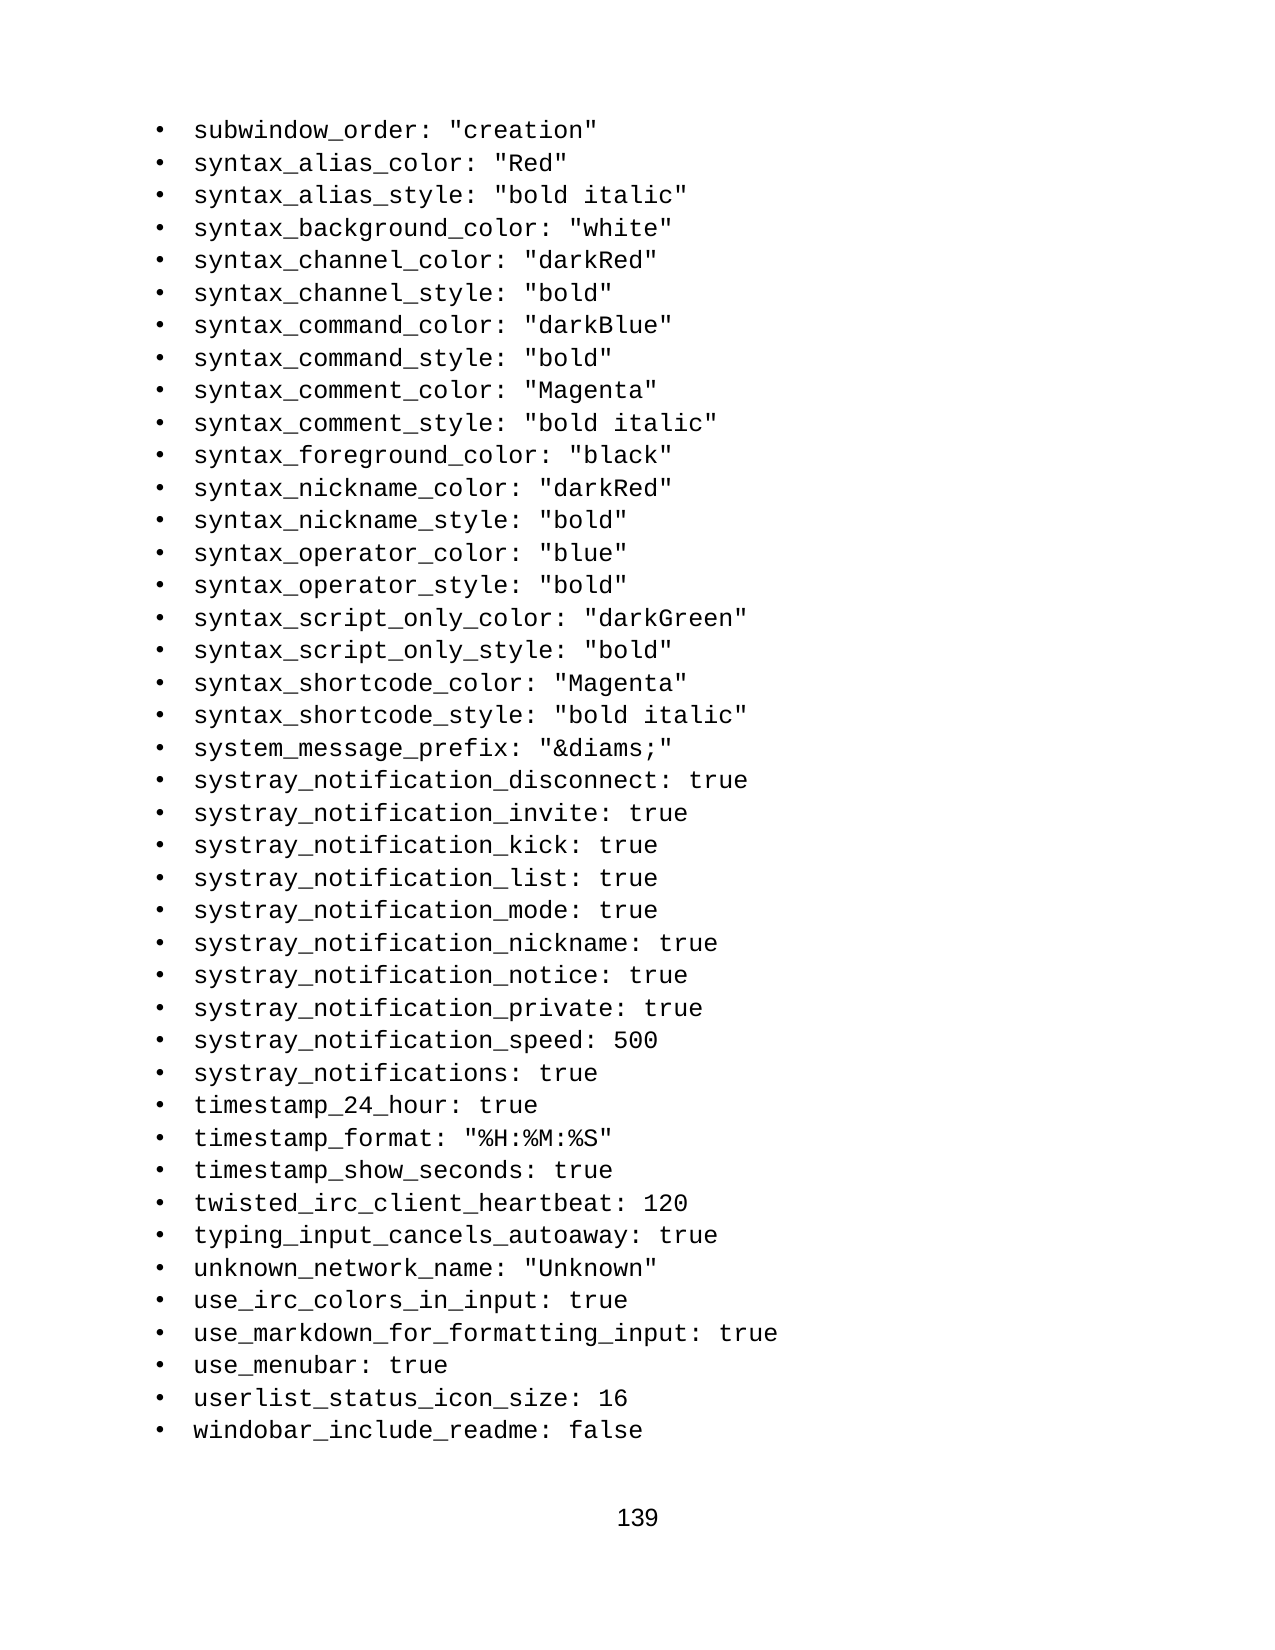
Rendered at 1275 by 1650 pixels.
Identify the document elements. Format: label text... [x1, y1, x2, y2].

list syntax_channel_style: "bold" [156, 281, 1157, 309]
list syntax_nickname_style: "bold" [156, 508, 1157, 536]
list syntax_background_color: "white" [156, 216, 1157, 244]
list systray_notification_speed: 500 [156, 1028, 1157, 1056]
list systray_notification_nickname: true [156, 931, 1157, 959]
list syntax_command_style: "bold" [156, 346, 1157, 374]
list syntax_channel_color: "darkRed" [156, 248, 1157, 276]
list windobar_include_readme: false [156, 1418, 1157, 1446]
list syntax_command_color: "darkBlue" [156, 313, 1157, 341]
list systray_notifications: true [156, 1061, 1157, 1089]
list syntax_operator_color: "blue" [156, 541, 1157, 569]
list syntax_script_only_color: "darkGreen" [156, 606, 1157, 634]
list systray_notification_private: true [156, 996, 1157, 1024]
list use_menubar: true [156, 1353, 1157, 1381]
list syntax_alias_style: "bold italic" [156, 183, 1157, 211]
list subwindow_order: "creation" [156, 118, 1157, 146]
list unknown_network_name: "Unknown" [156, 1256, 1157, 1284]
list systray_notification_invite: true [156, 801, 1157, 829]
list timestamp_show_seconds: true [156, 1158, 1157, 1186]
list syntax_comment_style: "bold italic" [156, 411, 1157, 439]
list syntax_foreground_color: "black" [156, 443, 1157, 471]
list syntax_comment_color: "Magenta" [156, 378, 1157, 406]
list twisted_irc_client_heartbeat: 120 [156, 1191, 1157, 1219]
list systray_notification_disconnect: true [156, 768, 1157, 796]
list systray_notification_list: true [156, 866, 1157, 894]
list system_message_prefix: "&diams;" [156, 736, 1157, 764]
list timestamp_format: "%H:%M:%S" [156, 1126, 1157, 1154]
list syntax_alias_color: "Red" [156, 151, 1157, 179]
list syntax_operator_style: "bold" [156, 573, 1157, 601]
list syntax_shortcode_style: "bold italic" [156, 703, 1157, 731]
list systray_notification_notice: true [156, 963, 1157, 991]
list userlist_status_icon_size: 16 [156, 1386, 1157, 1414]
list use_irc_colors_in_input: true [156, 1288, 1157, 1316]
list systray_notification_mode: true [156, 898, 1157, 926]
list systray_notification_kick: true [156, 833, 1157, 861]
list syntax_shortcode_color: "Magenta" [156, 671, 1157, 699]
list timestamp_24_hour: true [156, 1093, 1157, 1121]
list use_markdown_for_formatting_input: true [156, 1321, 1157, 1349]
list syntax_script_only_style: "bold" [156, 638, 1157, 666]
list syntax_nickname_color: "darkRed" [156, 476, 1157, 504]
list typing_input_cancels_autoaway: true [156, 1223, 1157, 1251]
